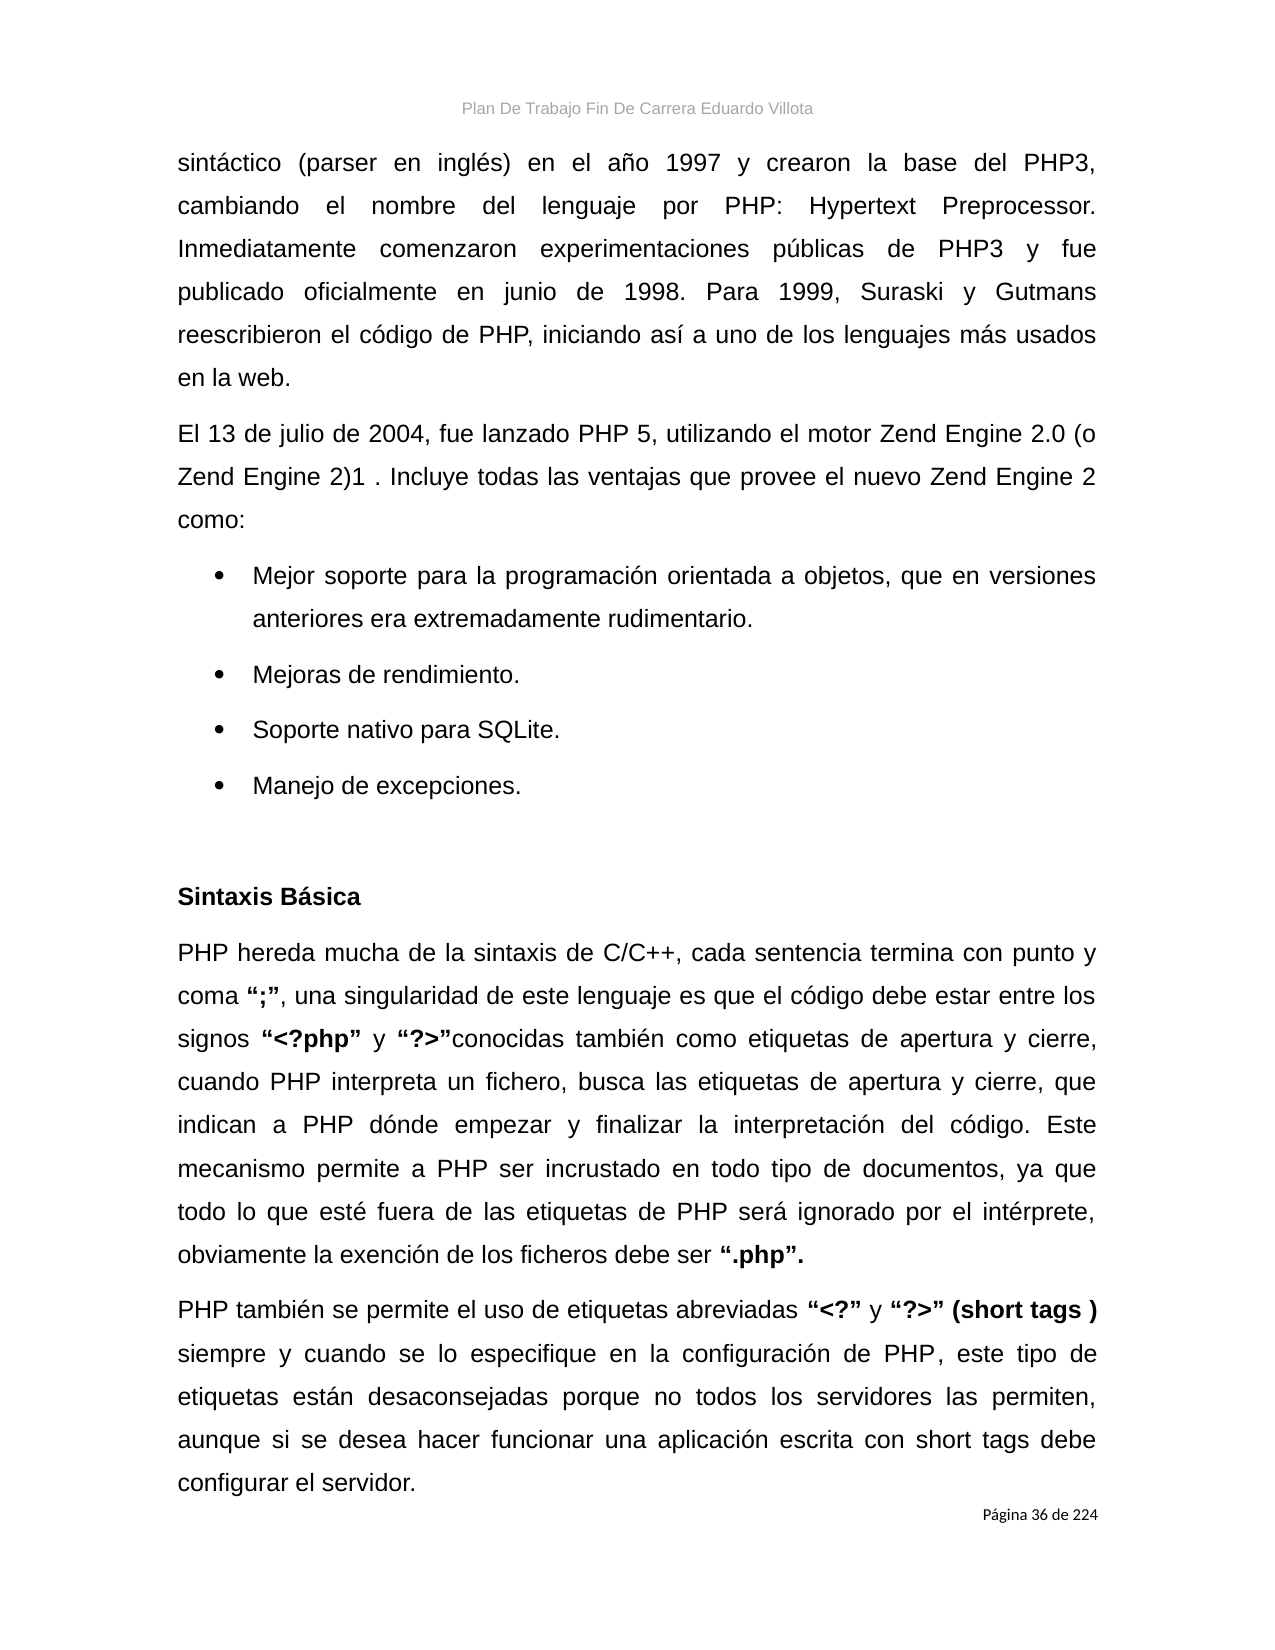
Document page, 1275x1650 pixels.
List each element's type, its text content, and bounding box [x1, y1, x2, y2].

text sintáctico (parser en inglés) en el año 1997 y crearon la base del PHP3, cambiando el nombre del lenguaje por PHP: Hypertext Preprocessor. Inmediatamente comenzaron experimentaciones públicas de PHP3 y fue publicado oficialmente en junio de 1998. Para 1999, Suraski y Gutmans reescribieron el código de PHP, iniciando así a uno de los lenguajes más usados en la web. [177, 148, 1098, 392]
list Manejo de excepciones. [215, 771, 1098, 800]
text El 13 de julio de 2004, fue lanzado PHP 5, utilizando el motor Zend Engine 2.0 (o Zend Engine 2)1 . Incluye todas las ventajas que provee el nuevo Zend Engine 2 como: [177, 419, 1098, 534]
text Sintaxis Básica [177, 882, 1098, 911]
list Mejor soporte para la programación orientada a objetos, que en versiones anteriores era extremadamente rudimentario. [215, 561, 1098, 633]
list Soporte nativo para SQLite. [215, 715, 1098, 744]
text PHP hereda mucha de la sintaxis de C/C++, cada sentencia termina con punto y coma “;”, una singularidad de este lenguaje es que el código debe estar entre los signos “<?php” y “?>”conocidas también como etiquetas de apertura y cierre, cuando PHP interpreta un fichero, busca las etiquetas de apertura y cierre, que indican a PHP dónde empezar y finalizar la interpretación del código. Este mecanismo permite a PHP ser incrustado en todo tipo de documentos, ya que todo lo que esté fuera de las etiquetas de PHP será ignorado por el intérprete, obviamente la exención de los ficheros debe ser “.php”. [177, 938, 1098, 1269]
text PHP también se permite el uso de etiquetas abreviadas “<?” y “?>” (short tags ) siempre y cuando se lo especifique en la configuración de PHP, este tipo de etiquetas están desaconsejadas porque no todos los servidores las permiten, aunque si se desea hacer funcionar una aplicación escrita con short tags debe configurar el servidor. [177, 1296, 1098, 1497]
list Mejoras de rendimiento. [215, 659, 1098, 688]
